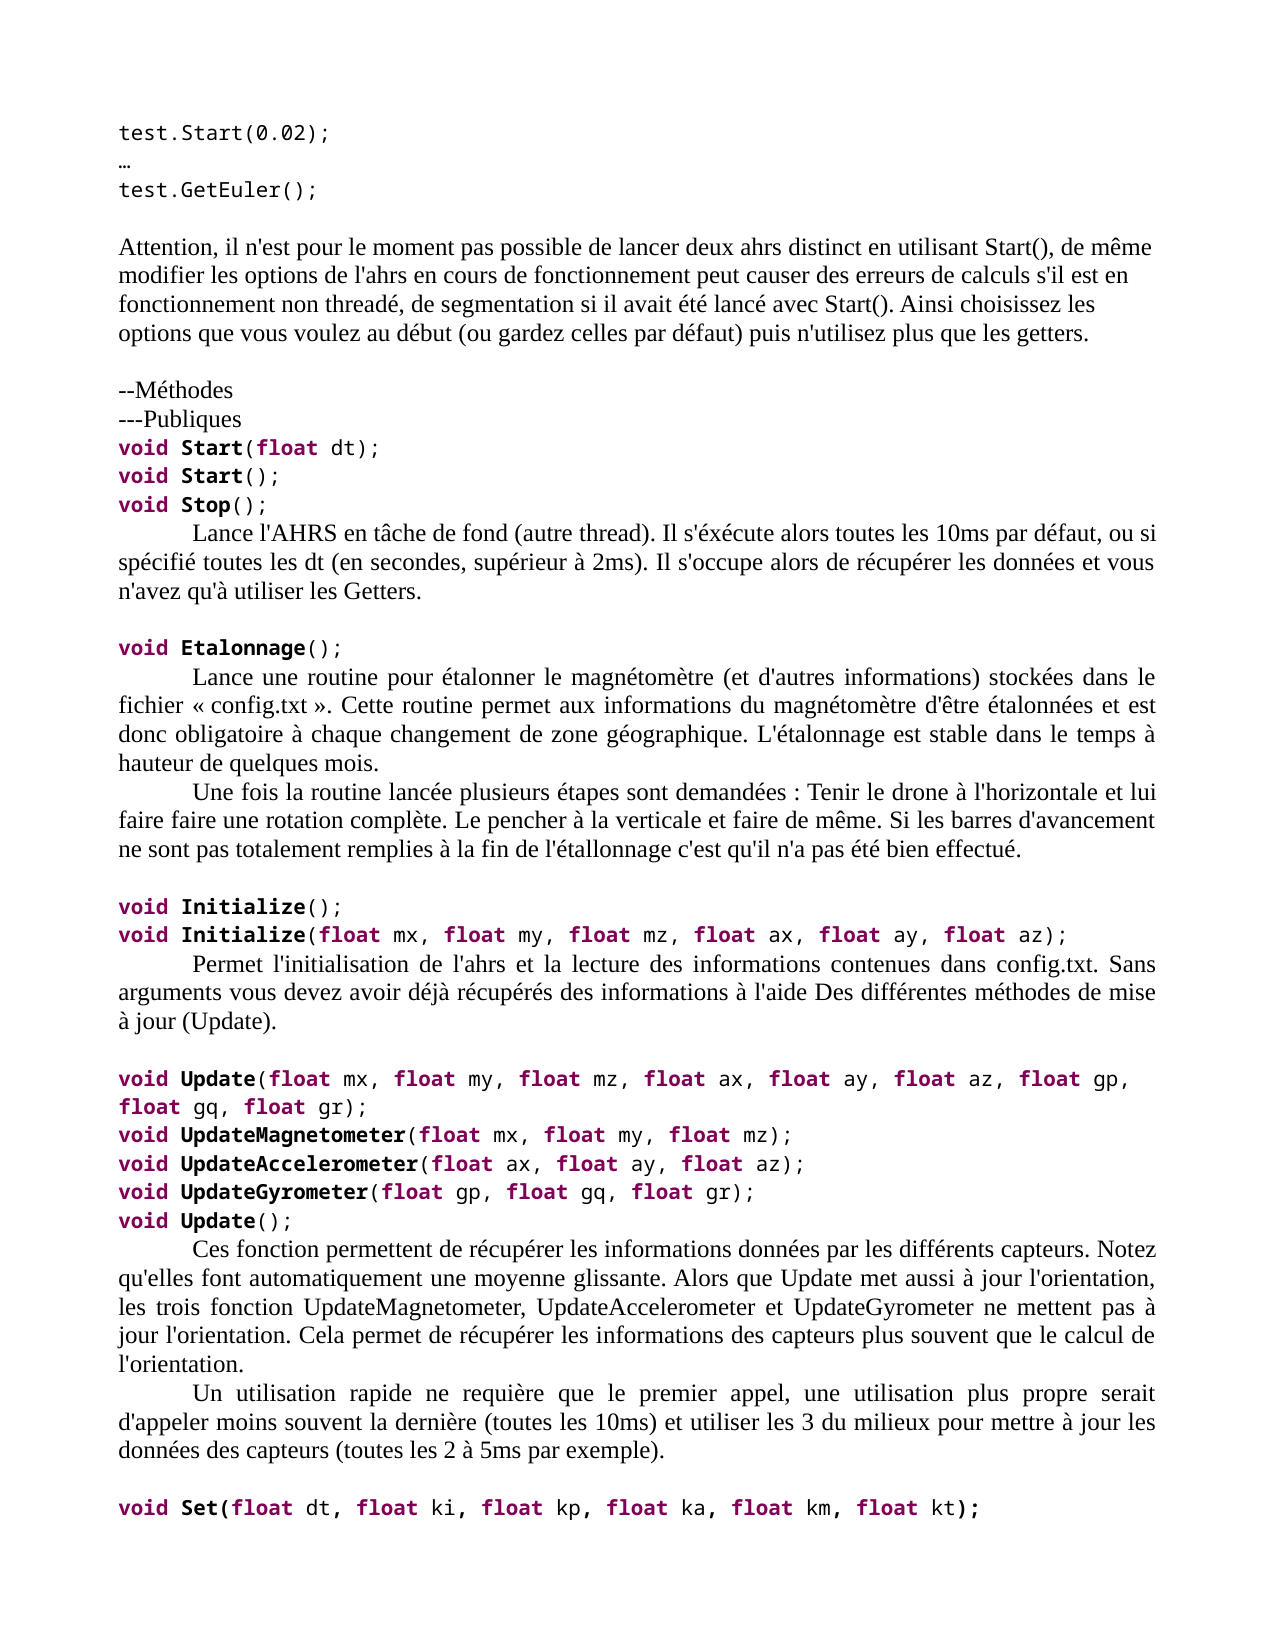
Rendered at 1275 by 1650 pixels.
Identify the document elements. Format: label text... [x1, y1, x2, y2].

text Attention, il n'est pour le moment pas possible de lancer deux ahrs distinct en utilisant Start(), de même modifier les options de l'ahrs en cours de fonctionnement peut causer des erreurs de calculs s'il est en fonctionnement non threadé, de segmentation si il avait été lancé avec Start(). Ainsi choisissez les options que vous voulez au début (ou gardez celles par défaut) puis n'utilisez plus que les getters. [118, 232, 1157, 347]
text void Update(); [118, 1206, 1157, 1234]
text void UpdateGyrometer(float gp, float gq, float gr); [118, 1177, 1157, 1206]
text test.Start(0.02); [118, 118, 1157, 147]
text Un utilisation rapide ne requière que le premier appel, une utilisation plus propre serait d'appeler moins souvent la dernière (toutes les 10ms) et utiliser les 3 du milieux pour mettre à jour les données des capteurs (toutes les 2 à 5ms par exemple). [118, 1378, 1157, 1464]
text void Start(); [118, 462, 1157, 490]
text test.GetEuler(); [118, 175, 1157, 203]
text Lance une routine pour étalonner le magnétomètre (et d'autres informations) stockées dans le fichier « config.txt ». Cette routine permet aux informations du magnétomètre d'être étalonnées et est donc obligatoire à chaque changement de zone géographique. L'étalonnage est stable dans le temps à hauteur de quelques mois. [118, 662, 1157, 777]
text … [118, 147, 1157, 175]
text Ces fonction permettent de récupérer les informations données par les différents capteurs. Notez qu'elles font automatiquement une moyenne glissante. Alors que Update met aussi à jour l'orientation, les trois fonction UpdateMagnetometer, UpdateAccelerometer et UpdateGyrometer ne mettent pas à jour l'orientation. Cela permet de récupérer les informations des capteurs plus souvent que le calcul de l'orientation. [118, 1234, 1157, 1378]
text void Set(float dt, float ki, float kp, float ka, float km, float kt); [118, 1493, 1157, 1522]
text Une fois la routine lancée plusieurs étapes sont demandées : Tenir le drone à l'horizontale et lui faire faire une rotation complète. Le pencher à la verticale et faire de même. Si les barres d'avancement ne sont pas totalement remplies à la fin de l'étallonnage c'est qu'il n'a pas été bien effectué. [118, 777, 1157, 863]
text void UpdateMagnetometer(float mx, float my, float mz); [118, 1121, 1157, 1149]
text ---Publiques [118, 404, 1157, 433]
text Permet l'initialisation de l'ahrs et la lecture des informations contenues dans config.txt. Sans arguments vous devez avoir déjà récupérés des informations à l'aide Des différentes méthodes de mise à jour (Update). [118, 949, 1157, 1035]
text Lance l'AHRS en tâche de fond (autre thread). Il s'éxécute alors toutes les 10ms par défaut, ou si spécifié toutes les dt (en secondes, supérieur à 2ms). Il s'occupe alors de récupérer les données et vous n'avez qu'à utiliser les Getters. [118, 518, 1157, 605]
text void Initialize(); [118, 892, 1157, 920]
text void Start(float dt); [118, 433, 1157, 462]
text void Update(float mx, float my, float mz, float ax, float ay, float az, float gp, float gq, float gr); [118, 1064, 1157, 1121]
text void UpdateAccelerometer(float ax, float ay, float az); [118, 1149, 1157, 1177]
text void Initialize(float mx, float my, float mz, float ax, float ay, float az); [118, 920, 1157, 949]
text void Etalonnage(); [118, 633, 1157, 662]
text --Méthodes [118, 376, 1157, 404]
text void Stop(); [118, 490, 1157, 518]
